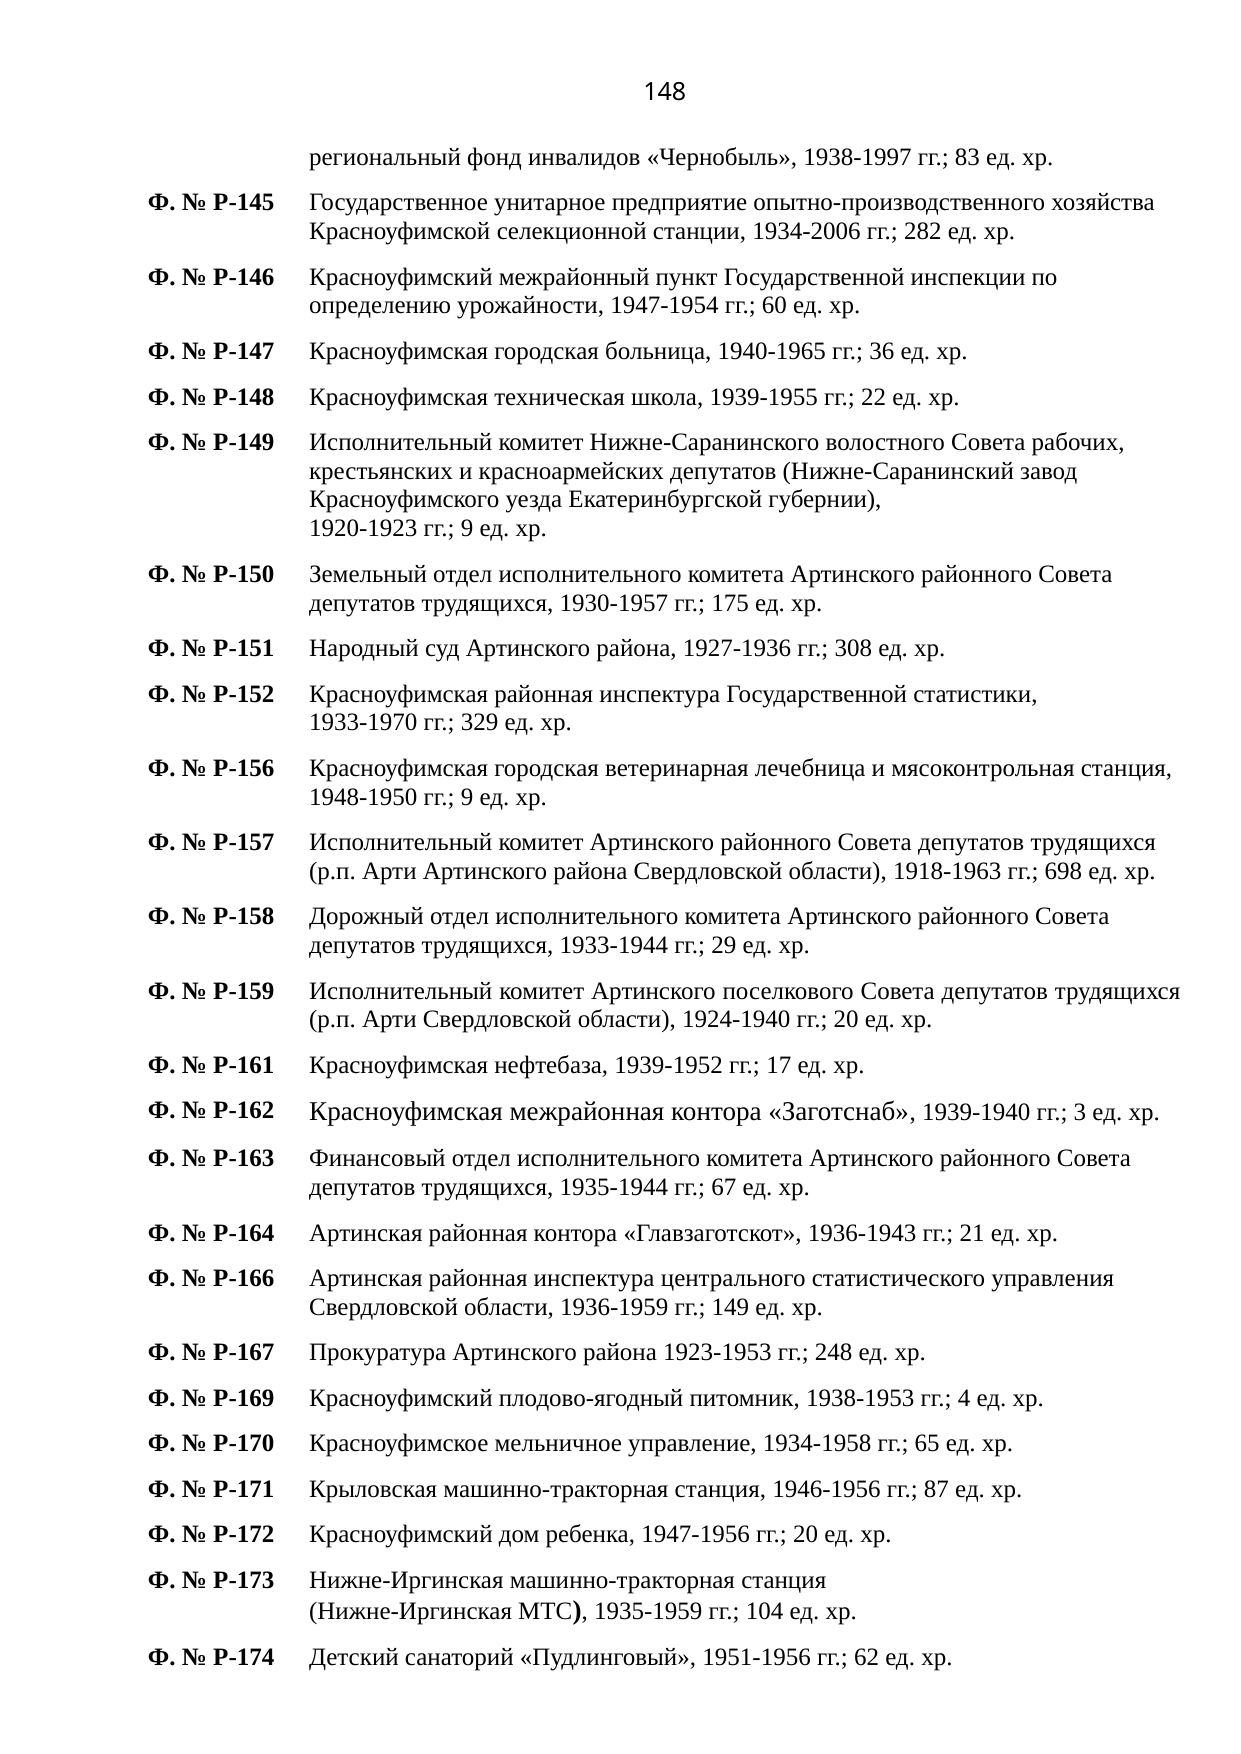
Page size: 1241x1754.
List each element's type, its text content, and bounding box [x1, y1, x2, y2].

table_cell Красноуфимская городская ветеринарная лечебница и мясоконтрольная станция, 1948-1950 гг.; 9 ед. хр. [298, 753, 1192, 827]
table_cell Ф. № Р-158 [136, 901, 298, 976]
table_cell Ф. № Р-146 [136, 262, 298, 336]
table_cell Ф. № Р-172 [136, 1520, 298, 1565]
table_cell региональный фонд инвалидов «Чернобыль», 1938-1997 гг.; 83 ед. хр. [298, 142, 1192, 187]
table_cell Красноуфимский межрайонный пункт Государственной инспекции по определению урожайности, 1947-1954 гг.; 60 ед. хр. [298, 262, 1192, 336]
table_cell Дорожный отдел исполнительного комитета Артинского районного Совета депутатов трудящихся, 1933-1944 гг.; 29 ед. хр. [298, 901, 1192, 976]
table_cell Ф. № Р-148 [136, 382, 298, 427]
table_cell Исполнительный комитет Артинского поселкового Совета депутатов трудящихся (р.п. Арти Свердловской области), 1924-1940 гг.; 20 ед. хр. [298, 976, 1192, 1050]
table_cell Нижне-Иргинская машинно-тракторная станция (Нижне-Иргинская МТС), 1935-1959 гг.; 104 ед. хр. [298, 1565, 1192, 1642]
table_cell Красноуфимская техническая школа, 1939-1955 гг.; 22 ед. хр. [298, 382, 1192, 427]
table_cell Ф. № Р-157 [136, 827, 298, 901]
table_cell [136, 142, 298, 187]
table_cell Артинская районная инспектура центрального статистического управления Свердловской области, 1936-1959 гг.; 149 ед. хр. [298, 1263, 1192, 1337]
table_cell Красноуфимская нефтебаза, 1939-1952 гг.; 17 ед. хр. [298, 1050, 1192, 1096]
table_cell Ф. № Р-151 [136, 633, 298, 679]
table_cell Красноуфимский плодово-ягодный питомник, 1938-1953 гг.; 4 ед. хр. [298, 1383, 1192, 1428]
table_cell Ф. № Р-149 [136, 427, 298, 559]
table_cell Ф. № Р-152 [136, 679, 298, 753]
table_cell Красноуфимская районная инспектура Государственной статистики, 1933-1970 гг.; 329 ед. хр. [298, 679, 1192, 753]
table_cell Ф. № Р-163 [136, 1144, 298, 1218]
table_cell Ф. № Р-159 [136, 976, 298, 1050]
table_cell Ф. № Р-174 [136, 1642, 298, 1671]
table_cell Ф. № Р-147 [136, 336, 298, 382]
table_cell Ф. № Р-145 [136, 188, 298, 262]
table_cell Ф. № Р-164 [136, 1218, 298, 1263]
table_cell Исполнительный комитет Нижне-Саранинского волостного Совета рабочих, крестьянских и красноармейских депутатов (Нижне-Саранинский завод Красноуфимского уезда Екатеринбургской губернии), 1920-1923 гг.; 9 ед. хр. [298, 427, 1192, 559]
table_cell Ф. № Р-166 [136, 1263, 298, 1337]
table_cell Ф. № Р-171 [136, 1474, 298, 1519]
table_cell Красноуфимское мельничное управление, 1934-1958 гг.; 65 ед. хр. [298, 1429, 1192, 1474]
table_cell Ф. № Р-169 [136, 1383, 298, 1428]
table_cell Ф. № Р-167 [136, 1338, 298, 1383]
table_cell Ф. № Р-170 [136, 1429, 298, 1474]
table_cell Ф. № Р-161 [136, 1050, 298, 1096]
table_cell Ф. № Р-150 [136, 559, 298, 633]
table_cell Ф. № Р-162 [136, 1096, 298, 1143]
table_cell Государственное унитарное предприятие опытно-производственного хозяйства Красноуфимской селекционной станции, 1934-2006 гг.; 282 ед. хр. [298, 188, 1192, 262]
table_cell Красноуфимский дом ребенка, 1947-1956 гг.; 20 ед. хр. [298, 1520, 1192, 1565]
table_cell Ф. № Р-173 [136, 1565, 298, 1642]
table_cell Красноуфимская городская больница, 1940-1965 гг.; 36 ед. хр. [298, 336, 1192, 382]
table_cell Детский санаторий «Пудлинговый», 1951-1956 гг.; 62 ед. хр. [298, 1642, 1192, 1671]
table_cell Финансовый отдел исполнительного комитета Артинского районного Совета депутатов трудящихся, 1935-1944 гг.; 67 ед. хр. [298, 1144, 1192, 1218]
table_cell Исполнительный комитет Артинского районного Совета депутатов трудящихся (р.п. Арти Артинского района Свердловской области), 1918-1963 гг.; 698 ед. хр. [298, 827, 1192, 901]
table_cell Крыловская машинно-тракторная станция, 1946-1956 гг.; 87 ед. хр. [298, 1474, 1192, 1519]
table_cell Красноуфимская межрайонная контора «Заготснаб», 1939-1940 гг.; 3 ед. хр. [298, 1096, 1192, 1143]
table_cell Прокуратура Артинского района 1923-1953 гг.; 248 ед. хр. [298, 1338, 1192, 1383]
table_cell Народный суд Артинского района, 1927-1936 гг.; 308 ед. хр. [298, 633, 1192, 679]
table_cell Артинская районная контора «Главзаготскот», 1936-1943 гг.; 21 ед. хр. [298, 1218, 1192, 1263]
table_cell Ф. № Р-156 [136, 753, 298, 827]
table_cell Земельный отдел исполнительного комитета Артинского районного Совета депутатов трудящихся, 1930-1957 гг.; 175 ед. хр. [298, 559, 1192, 633]
